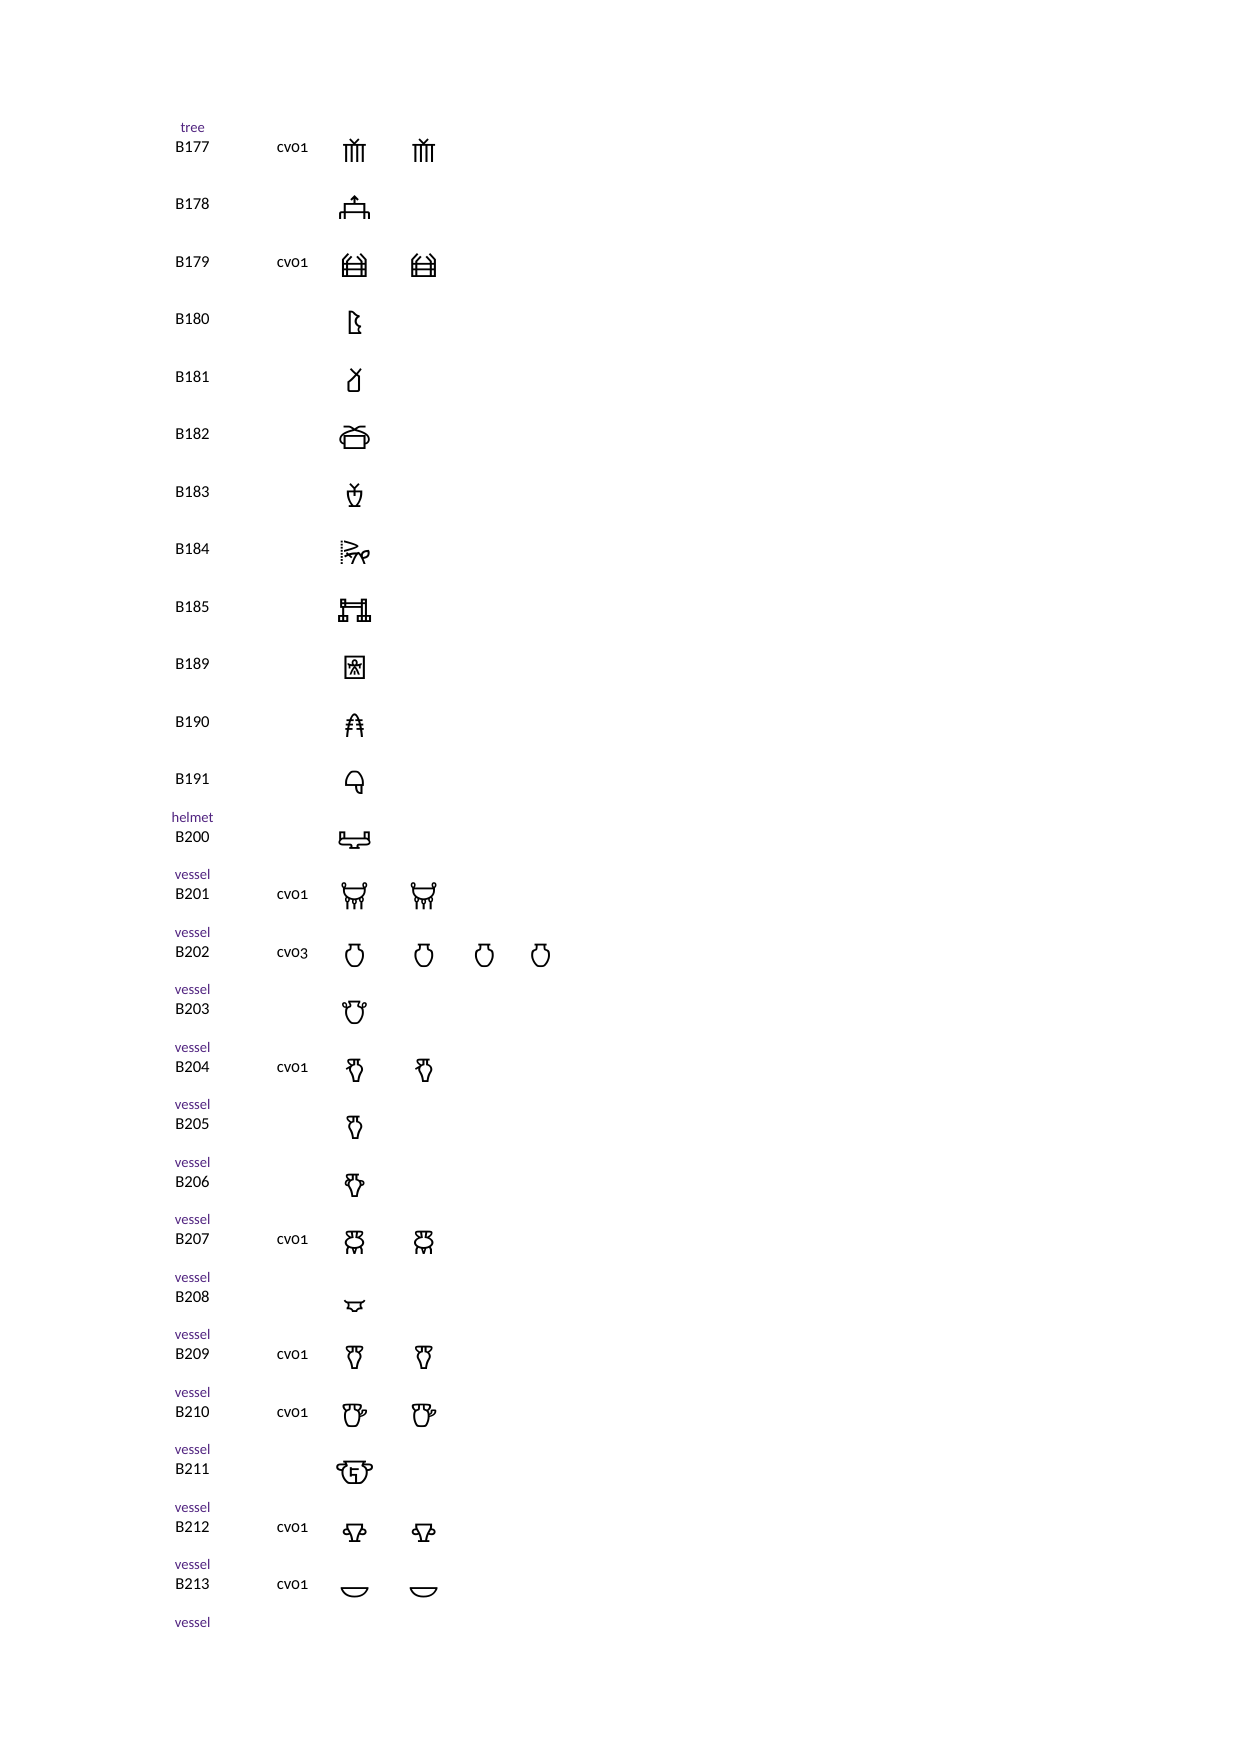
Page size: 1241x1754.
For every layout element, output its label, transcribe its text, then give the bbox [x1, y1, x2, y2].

table_cell [512, 1286, 569, 1326]
table_cell [739, 1229, 793, 1268]
table_cell [512, 1516, 569, 1556]
table_cell [626, 693, 683, 711]
table_cell [793, 176, 851, 193]
table_cell [456, 1096, 512, 1113]
table_cell [391, 118, 456, 136]
table_cell [793, 521, 851, 538]
table_cell [391, 1268, 456, 1286]
table_cell [456, 981, 512, 998]
table_cell [512, 1096, 569, 1113]
table_cell [391, 751, 456, 768]
table_cell B203 [118, 999, 267, 1038]
table_cell [569, 1574, 626, 1613]
table_cell [739, 251, 793, 291]
table_cell [391, 826, 456, 866]
table_cell [118, 636, 267, 653]
table_cell [569, 463, 626, 481]
table_cell 𐃨 [391, 1344, 456, 1383]
table_cell [318, 233, 391, 251]
table_cell [391, 1114, 456, 1153]
table_cell [512, 866, 569, 883]
table_cell [683, 1613, 739, 1631]
table_cell [318, 118, 391, 136]
table_cell [391, 1613, 456, 1631]
table_cell B182 [118, 424, 267, 463]
table_cell [683, 751, 739, 768]
table_cell 𐃠 [318, 884, 391, 923]
table_cell [793, 481, 851, 521]
table_cell [739, 1114, 793, 1153]
table_cell [739, 1574, 793, 1613]
table_cell [793, 1038, 851, 1056]
table_cell [739, 1516, 793, 1556]
table_cell [683, 1038, 739, 1056]
table_cell [512, 291, 569, 308]
table_cell [512, 1401, 569, 1441]
table_cell [569, 233, 626, 251]
table_cell [456, 578, 512, 596]
table_cell [851, 923, 906, 941]
table_cell [793, 808, 851, 826]
table_cell [512, 118, 569, 136]
table_cell [683, 654, 739, 693]
table_cell [793, 941, 851, 981]
table_cell [456, 636, 512, 653]
table_cell [626, 1171, 683, 1211]
table_cell 𐂸 [318, 136, 391, 176]
table_cell [739, 826, 793, 866]
table_cell [739, 923, 793, 941]
table_cell [683, 1326, 739, 1343]
table_cell [512, 136, 569, 176]
table_cell [793, 136, 851, 176]
table_cell [391, 1326, 456, 1343]
table_cell [683, 1096, 739, 1113]
table_cell cv01 [267, 1516, 318, 1556]
table_cell [626, 1038, 683, 1056]
table_cell [626, 1516, 683, 1556]
table_cell [851, 194, 906, 233]
table_cell [739, 521, 793, 538]
table_cell 𐂿 [318, 539, 391, 578]
table_cell vessel [118, 1613, 267, 1631]
table_cell [739, 808, 793, 826]
table_cell [391, 1459, 456, 1498]
table_cell [267, 1038, 318, 1056]
table_cell [626, 769, 683, 808]
table_cell [626, 1286, 683, 1326]
table_cell [456, 596, 512, 636]
table_cell [683, 711, 739, 751]
table_cell vessel [118, 1096, 267, 1113]
table_cell [267, 1171, 318, 1211]
table_cell [456, 1326, 512, 1343]
table_cell [851, 769, 906, 808]
table_cell [683, 1516, 739, 1556]
table_cell [456, 1556, 512, 1573]
table_cell [456, 1516, 512, 1556]
table_cell [683, 521, 739, 538]
table_cell [851, 521, 906, 538]
table_cell [456, 176, 512, 193]
table_cell [683, 923, 739, 941]
table_cell [456, 999, 512, 1038]
table_cell [851, 1441, 906, 1458]
table_cell [626, 981, 683, 998]
table_cell [793, 693, 851, 711]
table_cell [391, 999, 456, 1038]
table_cell [391, 481, 456, 521]
table_cell [683, 118, 739, 136]
table_cell vessel [118, 866, 267, 883]
table_cell [569, 309, 626, 348]
table_cell [851, 826, 906, 866]
table_cell [739, 1171, 793, 1211]
table_cell [456, 194, 512, 233]
table_cell [456, 521, 512, 538]
table_cell [267, 291, 318, 308]
table_cell [512, 1613, 569, 1631]
table_cell [739, 194, 793, 233]
table_cell [793, 578, 851, 596]
table_cell [391, 808, 456, 826]
table_cell [267, 596, 318, 636]
table_cell B200 [118, 826, 267, 866]
table_cell [512, 1326, 569, 1343]
table_cell [626, 1574, 683, 1613]
table_cell [267, 366, 318, 406]
table_cell [569, 654, 626, 693]
table_cell [569, 1153, 626, 1171]
table_cell [318, 866, 391, 883]
table_cell [512, 463, 569, 481]
table_cell [851, 463, 906, 481]
table_cell [456, 884, 512, 923]
table_cell [851, 636, 906, 653]
table_cell 𐂻 [318, 309, 391, 348]
table_cell [318, 981, 391, 998]
table_cell [569, 1459, 626, 1498]
table_cell [118, 751, 267, 768]
table_cell [683, 481, 739, 521]
table_cell 𐃦 [391, 1229, 456, 1268]
table_cell [793, 1613, 851, 1631]
table_cell B184 [118, 539, 267, 578]
table_cell [851, 309, 906, 348]
table_cell [739, 424, 793, 463]
table_cell [569, 999, 626, 1038]
table_cell [793, 1556, 851, 1573]
table_cell [391, 578, 456, 596]
table_cell [793, 1344, 851, 1383]
table_cell B180 [118, 309, 267, 348]
table_cell [793, 1401, 851, 1441]
table_cell [793, 596, 851, 636]
table_cell [267, 1114, 318, 1153]
table_cell [683, 826, 739, 866]
table_cell [318, 751, 391, 768]
table_cell [851, 1516, 906, 1556]
table_cell [683, 539, 739, 578]
table_cell [851, 808, 906, 826]
table_cell [318, 923, 391, 941]
table_cell [683, 578, 739, 596]
table_cell [391, 636, 456, 653]
table_cell [267, 751, 318, 768]
table_cell 𐃦 [318, 1229, 391, 1268]
table_cell [683, 941, 739, 981]
table_cell [569, 1286, 626, 1326]
table_cell [626, 291, 683, 308]
table_cell 𐃣 [391, 1056, 456, 1096]
table_cell [626, 1459, 683, 1498]
table_cell [318, 1556, 391, 1573]
table_cell [267, 866, 318, 883]
table_cell [683, 1459, 739, 1498]
table_cell [626, 309, 683, 348]
table_cell cv01 [267, 884, 318, 923]
table_cell [118, 233, 267, 251]
table_cell [267, 693, 318, 711]
table_cell 𐃩 [318, 1401, 391, 1441]
table_cell cv01 [267, 1229, 318, 1268]
table_cell B211 [118, 1459, 267, 1498]
table_cell [456, 348, 512, 366]
table_cell [626, 654, 683, 693]
table_cell [683, 1441, 739, 1458]
table_cell [683, 1171, 739, 1211]
table_cell [318, 1096, 391, 1113]
table_cell [569, 1038, 626, 1056]
table_cell [626, 406, 683, 423]
table_cell [318, 693, 391, 711]
table_cell cv01 [267, 1574, 318, 1613]
table_cell B190 [118, 711, 267, 751]
table_cell [456, 539, 512, 578]
table_cell [456, 693, 512, 711]
table_cell [683, 1153, 739, 1171]
table_cell [793, 1114, 851, 1153]
table_cell [512, 1459, 569, 1498]
table_cell [793, 251, 851, 291]
table_cell [391, 366, 456, 406]
table_cell 𐃡 [512, 941, 569, 981]
table_cell [569, 406, 626, 423]
table_cell [318, 291, 391, 308]
table_cell [739, 884, 793, 923]
table_cell [512, 808, 569, 826]
table_cell [267, 1096, 318, 1113]
table_cell [512, 348, 569, 366]
table_cell [851, 176, 906, 193]
table_cell [793, 1574, 851, 1613]
table_cell [391, 309, 456, 348]
table_cell [683, 233, 739, 251]
table_cell [739, 999, 793, 1038]
table_cell [512, 1556, 569, 1573]
table_cell [318, 1038, 391, 1056]
table_cell [683, 1229, 739, 1268]
table_cell [626, 711, 683, 751]
table_cell 𐃟 [318, 826, 391, 866]
table_cell [851, 941, 906, 981]
table_cell [391, 693, 456, 711]
table_cell [391, 1171, 456, 1211]
table_cell [569, 1441, 626, 1458]
table_cell [569, 1326, 626, 1343]
table_cell [456, 923, 512, 941]
table_cell [267, 424, 318, 463]
table_cell [683, 999, 739, 1038]
table_cell [267, 636, 318, 653]
table_cell [793, 118, 851, 136]
table_cell [851, 1096, 906, 1113]
table_cell [683, 981, 739, 998]
table_cell [512, 309, 569, 348]
table_cell [267, 406, 318, 423]
table_cell [793, 636, 851, 653]
table_cell [851, 136, 906, 176]
table_cell [626, 251, 683, 291]
table_cell [739, 1286, 793, 1326]
table_cell [569, 1556, 626, 1573]
table_cell [683, 136, 739, 176]
table_cell [793, 348, 851, 366]
table_cell [793, 769, 851, 808]
table_cell [739, 348, 793, 366]
table_cell [456, 654, 512, 693]
table_cell [739, 1211, 793, 1228]
table_cell 𐂹 [318, 194, 391, 233]
table_cell [318, 808, 391, 826]
table_cell [456, 1498, 512, 1516]
table_cell [391, 596, 456, 636]
table_cell [456, 1038, 512, 1056]
table_cell vessel [118, 1383, 267, 1401]
table_cell [267, 1441, 318, 1458]
table_cell [391, 176, 456, 193]
table_cell [793, 406, 851, 423]
table_cell [739, 1613, 793, 1631]
table_cell [626, 176, 683, 193]
table_cell [267, 808, 318, 826]
table_cell [793, 923, 851, 941]
table_cell B202 [118, 941, 267, 981]
table_cell [569, 1498, 626, 1516]
table_cell [318, 176, 391, 193]
table_cell [626, 1096, 683, 1113]
table_cell [626, 1056, 683, 1096]
table_cell [793, 1383, 851, 1401]
table_cell [391, 654, 456, 693]
table_cell [267, 1556, 318, 1573]
table_cell [391, 1211, 456, 1228]
table_cell vessel [118, 1556, 267, 1573]
table_cell [793, 866, 851, 883]
table_cell [739, 233, 793, 251]
table_cell 𐃃 [318, 769, 391, 808]
table_cell [569, 596, 626, 636]
table_cell [391, 463, 456, 481]
table_cell B191 [118, 769, 267, 808]
table_cell [512, 194, 569, 233]
table_cell [512, 596, 569, 636]
table_cell [318, 1441, 391, 1458]
table_cell [626, 539, 683, 578]
table_cell B179 [118, 251, 267, 291]
table_cell [851, 291, 906, 308]
table_cell [851, 1153, 906, 1171]
table_cell [512, 884, 569, 923]
table_cell [569, 194, 626, 233]
table_cell vessel [118, 1441, 267, 1458]
table_cell [318, 636, 391, 653]
table_cell [851, 481, 906, 521]
table_cell B204 [118, 1056, 267, 1096]
table_cell cv01 [267, 1401, 318, 1441]
table_cell [456, 309, 512, 348]
table_cell [456, 291, 512, 308]
table_cell [793, 1056, 851, 1096]
table_cell [267, 1498, 318, 1516]
table_cell vessel [118, 1038, 267, 1056]
table_cell [851, 578, 906, 596]
table_cell [512, 1038, 569, 1056]
table_cell [626, 1613, 683, 1631]
table_cell [569, 808, 626, 826]
table_cell 𐂺 [391, 251, 456, 291]
table_cell [512, 1229, 569, 1268]
table_cell [456, 826, 512, 866]
table_cell vessel [118, 1326, 267, 1343]
table_cell [626, 1153, 683, 1171]
table_cell [318, 1211, 391, 1228]
table_cell [739, 309, 793, 348]
table_cell [456, 136, 512, 176]
table_cell [683, 1556, 739, 1573]
table_cell [626, 366, 683, 406]
table_cell 𐃠 [391, 884, 456, 923]
table_cell [626, 751, 683, 768]
table_cell [569, 711, 626, 751]
table_cell [569, 884, 626, 923]
table_cell [739, 1383, 793, 1401]
table_cell [793, 1441, 851, 1458]
table_cell [739, 176, 793, 193]
table_cell [739, 693, 793, 711]
table_cell [267, 1326, 318, 1343]
table_cell [318, 1326, 391, 1343]
table_cell [739, 463, 793, 481]
table_cell [626, 636, 683, 653]
table_cell [626, 941, 683, 981]
table_cell 𐃫 [318, 1516, 391, 1556]
table_cell [267, 1286, 318, 1326]
table_cell [793, 1516, 851, 1556]
table_cell 𐂾 [318, 481, 391, 521]
table_cell B201 [118, 884, 267, 923]
table_cell [318, 1383, 391, 1401]
table_cell [391, 1498, 456, 1516]
table_cell [512, 481, 569, 521]
table_cell 𐂸 [391, 136, 456, 176]
table_cell [739, 1153, 793, 1171]
table_cell [626, 118, 683, 136]
table_cell [456, 1401, 512, 1441]
table_cell [683, 176, 739, 193]
table_cell [512, 1153, 569, 1171]
table_cell [683, 1268, 739, 1286]
table_cell [683, 406, 739, 423]
table_cell [793, 1153, 851, 1171]
table_cell [512, 1498, 569, 1516]
table_cell [793, 826, 851, 866]
table_cell [512, 654, 569, 693]
table_cell [683, 769, 739, 808]
table_cell 𐃤 [318, 1114, 391, 1153]
table_cell [626, 999, 683, 1038]
table_cell [793, 751, 851, 768]
table_cell [569, 1383, 626, 1401]
table_cell 𐃡 [318, 941, 391, 981]
table_cell 𐃪 [318, 1459, 391, 1498]
table_cell [626, 1344, 683, 1383]
table_cell vessel [118, 1268, 267, 1286]
table_cell 𐃥 [318, 1171, 391, 1211]
table_cell B183 [118, 481, 267, 521]
table_cell [569, 136, 626, 176]
table_cell [456, 1613, 512, 1631]
table_cell [793, 1326, 851, 1343]
table_cell [739, 636, 793, 653]
table_cell B185 [118, 596, 267, 636]
table_cell [626, 233, 683, 251]
table_cell vessel [118, 1211, 267, 1228]
table_cell [456, 1574, 512, 1613]
table_cell [626, 596, 683, 636]
table_cell [851, 1383, 906, 1401]
table_cell B207 [118, 1229, 267, 1268]
table_cell [456, 866, 512, 883]
table_cell [456, 751, 512, 768]
table_cell [739, 1459, 793, 1498]
table_cell [626, 136, 683, 176]
table_cell [512, 233, 569, 251]
table_cell [851, 1114, 906, 1153]
table_cell [456, 251, 512, 291]
table_cell [569, 693, 626, 711]
table_cell [267, 463, 318, 481]
table_cell [626, 1498, 683, 1516]
table_cell [456, 1344, 512, 1383]
table_cell [851, 1211, 906, 1228]
table_cell [626, 866, 683, 883]
table_cell [569, 1114, 626, 1153]
table_cell [739, 981, 793, 998]
table_cell [456, 406, 512, 423]
table_cell [626, 194, 683, 233]
table_cell [512, 999, 569, 1038]
table_cell [456, 1171, 512, 1211]
table_cell [391, 521, 456, 538]
table_cell [118, 463, 267, 481]
table_cell [569, 291, 626, 308]
table_cell [683, 424, 739, 463]
table_cell [569, 941, 626, 981]
table_cell [683, 251, 739, 291]
table_cell [512, 693, 569, 711]
table_cell [118, 348, 267, 366]
table_cell [683, 866, 739, 883]
table_cell [626, 1326, 683, 1343]
table_cell [512, 578, 569, 596]
table_cell [318, 463, 391, 481]
table_cell [851, 1574, 906, 1613]
table_cell [512, 1114, 569, 1153]
table_cell [569, 366, 626, 406]
table_cell [456, 1211, 512, 1228]
table_cell B177 [118, 136, 267, 176]
table_cell [118, 578, 267, 596]
table_cell [456, 424, 512, 463]
table_cell [851, 118, 906, 136]
table_cell [512, 769, 569, 808]
table_cell 𐃧 [318, 1286, 391, 1326]
table_cell [683, 291, 739, 308]
table_cell [626, 1268, 683, 1286]
table_cell [569, 923, 626, 941]
table_cell vessel [118, 923, 267, 941]
table_cell [318, 1498, 391, 1516]
table_cell [456, 1153, 512, 1171]
table_cell [739, 136, 793, 176]
table_cell 𐃡 [456, 941, 512, 981]
table_cell [739, 406, 793, 423]
table_cell [512, 1211, 569, 1228]
table_cell [851, 1401, 906, 1441]
table_cell [118, 291, 267, 308]
table_cell [739, 1498, 793, 1516]
table_cell [626, 1229, 683, 1268]
table_cell B210 [118, 1401, 267, 1441]
table_cell [569, 1096, 626, 1113]
table_cell [569, 1613, 626, 1631]
table_cell [626, 578, 683, 596]
table_cell [739, 481, 793, 521]
table_cell [569, 1171, 626, 1211]
table_cell [391, 866, 456, 883]
table_cell [851, 539, 906, 578]
table_cell [318, 406, 391, 423]
table_cell [267, 923, 318, 941]
table_cell 𐂽 [318, 424, 391, 463]
table_cell B181 [118, 366, 267, 406]
table_cell [626, 884, 683, 923]
table_cell [391, 233, 456, 251]
table_cell [739, 1401, 793, 1441]
table_cell [851, 1229, 906, 1268]
table_cell [851, 424, 906, 463]
table_cell [456, 481, 512, 521]
table_cell [456, 366, 512, 406]
table_cell [739, 291, 793, 308]
table_cell [851, 1556, 906, 1573]
table_cell [569, 1344, 626, 1383]
table_cell [569, 1516, 626, 1556]
table_cell [851, 1459, 906, 1498]
table_cell [683, 1286, 739, 1326]
table_cell 𐃬 [318, 1574, 391, 1613]
table_cell [391, 348, 456, 366]
table_cell cv01 [267, 1344, 318, 1383]
table_cell [793, 884, 851, 923]
table_cell [512, 539, 569, 578]
table_cell 𐂼 [318, 366, 391, 406]
table_cell [793, 1096, 851, 1113]
table_cell [267, 826, 318, 866]
table_cell B206 [118, 1171, 267, 1211]
table_cell [456, 808, 512, 826]
table_cell [512, 176, 569, 193]
table_cell 𐃂 [318, 711, 391, 751]
table_cell [739, 578, 793, 596]
table_cell [318, 1613, 391, 1631]
table_cell [793, 366, 851, 406]
table_cell [683, 194, 739, 233]
table_cell [391, 424, 456, 463]
table_cell 𐃀 [318, 596, 391, 636]
table_cell [569, 1268, 626, 1286]
table_cell [851, 866, 906, 883]
table_cell [851, 1171, 906, 1211]
table_cell B209 [118, 1344, 267, 1383]
table_cell [683, 1344, 739, 1383]
table_cell [318, 348, 391, 366]
table_cell [391, 711, 456, 751]
table_cell [569, 424, 626, 463]
table_cell [512, 406, 569, 423]
table_cell [318, 578, 391, 596]
table_cell helmet [118, 808, 267, 826]
table_cell [793, 1498, 851, 1516]
table_cell [569, 176, 626, 193]
table_cell [456, 118, 512, 136]
table_cell [683, 808, 739, 826]
table_cell [391, 1556, 456, 1573]
table_cell [267, 309, 318, 348]
table_cell [851, 693, 906, 711]
table_cell [851, 1613, 906, 1631]
table_cell [569, 1229, 626, 1268]
table_cell [739, 596, 793, 636]
table_cell [391, 194, 456, 233]
table_cell [793, 1459, 851, 1498]
table_cell 𐃩 [391, 1401, 456, 1441]
table_cell [318, 521, 391, 538]
table_cell [851, 884, 906, 923]
table_cell [456, 769, 512, 808]
table_cell [456, 463, 512, 481]
table_cell [569, 251, 626, 291]
table_cell 𐃢 [318, 999, 391, 1038]
table_cell [683, 309, 739, 348]
table_cell [793, 539, 851, 578]
table_cell 𐃁 [318, 654, 391, 693]
table_cell 𐃨 [318, 1344, 391, 1383]
table_cell [569, 348, 626, 366]
table_cell [793, 999, 851, 1038]
table_cell [851, 711, 906, 751]
table_cell [267, 539, 318, 578]
table_cell [569, 539, 626, 578]
table_cell [739, 941, 793, 981]
table_cell [739, 1038, 793, 1056]
table_cell [626, 1556, 683, 1573]
table_cell [626, 348, 683, 366]
table_cell [512, 1574, 569, 1613]
table_cell [118, 693, 267, 711]
table_cell [569, 866, 626, 883]
table_cell tree [118, 118, 267, 136]
table_cell [851, 999, 906, 1038]
table_cell [391, 406, 456, 423]
table_cell [267, 521, 318, 538]
table_cell [391, 1383, 456, 1401]
table_cell B205 [118, 1114, 267, 1153]
table_cell [739, 1556, 793, 1573]
table_cell 𐃫 [391, 1516, 456, 1556]
table_cell [569, 118, 626, 136]
table_cell [793, 1171, 851, 1211]
table_cell [267, 1383, 318, 1401]
table_cell [512, 1383, 569, 1401]
table_cell [267, 1153, 318, 1171]
table_cell [793, 194, 851, 233]
table_cell cv03 [267, 941, 318, 981]
table_cell [626, 1441, 683, 1458]
table_cell [793, 291, 851, 308]
table_cell [793, 463, 851, 481]
table_cell [569, 826, 626, 866]
table_cell [683, 1056, 739, 1096]
table_cell [267, 1459, 318, 1498]
table_cell [683, 636, 739, 653]
table_cell [793, 1229, 851, 1268]
table_cell 𐃬 [391, 1574, 456, 1613]
table_cell cv01 [267, 251, 318, 291]
table_cell [569, 521, 626, 538]
table_cell [512, 826, 569, 866]
table_cell B212 [118, 1516, 267, 1556]
table_cell [626, 1383, 683, 1401]
table_cell [739, 539, 793, 578]
table_cell [739, 1441, 793, 1458]
table_cell [683, 1211, 739, 1228]
table_cell [851, 251, 906, 291]
table_cell [851, 348, 906, 366]
table_cell vessel [118, 1153, 267, 1171]
table_cell [569, 1211, 626, 1228]
table_cell [793, 1286, 851, 1326]
table_cell [267, 999, 318, 1038]
table_cell [267, 769, 318, 808]
table_cell [851, 1286, 906, 1326]
table_cell [739, 366, 793, 406]
table_cell [318, 1268, 391, 1286]
table_cell [851, 1326, 906, 1343]
table_cell [512, 981, 569, 998]
table_cell [267, 1613, 318, 1631]
table_cell [391, 1038, 456, 1056]
table_cell [391, 923, 456, 941]
table_cell [626, 1114, 683, 1153]
table_cell [793, 981, 851, 998]
table_cell [626, 1401, 683, 1441]
table_cell [512, 1441, 569, 1458]
table_cell [739, 769, 793, 808]
table_cell [456, 1383, 512, 1401]
table_cell [569, 751, 626, 768]
table_cell [683, 596, 739, 636]
table_cell [739, 654, 793, 693]
table_cell [569, 1401, 626, 1441]
table_cell [512, 923, 569, 941]
table_cell [512, 1171, 569, 1211]
table_cell [739, 1326, 793, 1343]
table_cell [391, 1441, 456, 1458]
table_cell [739, 866, 793, 883]
table_cell [391, 291, 456, 308]
table_cell 𐃣 [318, 1056, 391, 1096]
table_cell [683, 366, 739, 406]
table_cell [793, 424, 851, 463]
table_cell [456, 233, 512, 251]
table_cell [739, 1268, 793, 1286]
table_cell [683, 1114, 739, 1153]
table_cell [683, 1498, 739, 1516]
table_cell B208 [118, 1286, 267, 1326]
table_cell [569, 481, 626, 521]
table_cell [569, 981, 626, 998]
table_cell [626, 424, 683, 463]
table_cell [793, 1268, 851, 1286]
table_cell vessel [118, 1498, 267, 1516]
table_cell [267, 176, 318, 193]
table_cell [739, 1344, 793, 1383]
table_cell [683, 463, 739, 481]
table_cell [512, 1056, 569, 1096]
table_cell [739, 1056, 793, 1096]
table_cell [793, 1211, 851, 1228]
table_cell [683, 348, 739, 366]
table_cell [456, 1459, 512, 1498]
table_cell [391, 1286, 456, 1326]
table_cell [391, 1096, 456, 1113]
table_cell [456, 1441, 512, 1458]
table_cell [851, 366, 906, 406]
table_cell [851, 1038, 906, 1056]
table_cell [793, 309, 851, 348]
table_cell [456, 711, 512, 751]
table_cell [851, 233, 906, 251]
table_cell [267, 1211, 318, 1228]
table_cell [318, 1153, 391, 1171]
table_cell B178 [118, 194, 267, 233]
table_cell [851, 751, 906, 768]
table_cell [851, 406, 906, 423]
table_cell [267, 981, 318, 998]
table_cell [512, 366, 569, 406]
table_cell [267, 711, 318, 751]
table_cell [626, 808, 683, 826]
table_cell [851, 981, 906, 998]
table_cell [118, 176, 267, 193]
table_cell [391, 769, 456, 808]
table_cell B213 [118, 1574, 267, 1613]
table_cell [569, 1056, 626, 1096]
table_cell B189 [118, 654, 267, 693]
table_cell [118, 521, 267, 538]
table_cell [626, 1211, 683, 1228]
table_cell [512, 424, 569, 463]
table_cell vessel [118, 981, 267, 998]
table_cell [512, 251, 569, 291]
table_cell [456, 1286, 512, 1326]
table_cell [512, 711, 569, 751]
table_cell [267, 1268, 318, 1286]
table_cell [512, 521, 569, 538]
table_cell [391, 981, 456, 998]
table_cell [512, 1268, 569, 1286]
table_cell [739, 711, 793, 751]
table_cell 𐃡 [391, 941, 456, 981]
table_cell [683, 1574, 739, 1613]
table_cell [851, 1056, 906, 1096]
table_cell [793, 233, 851, 251]
table_cell [267, 578, 318, 596]
table_cell [739, 751, 793, 768]
table_cell [793, 654, 851, 693]
table_cell [456, 1056, 512, 1096]
table_cell [267, 194, 318, 233]
table_cell [851, 1498, 906, 1516]
table_cell [626, 923, 683, 941]
table_cell [626, 521, 683, 538]
table_cell [391, 539, 456, 578]
table_cell 𐂺 [318, 251, 391, 291]
table_cell [512, 636, 569, 653]
table_cell [851, 654, 906, 693]
table_cell [739, 118, 793, 136]
table_cell [267, 118, 318, 136]
table_cell [569, 578, 626, 596]
table_cell [267, 348, 318, 366]
table_cell [683, 884, 739, 923]
table_cell [739, 1096, 793, 1113]
table_cell [851, 1268, 906, 1286]
table_cell cv01 [267, 1056, 318, 1096]
table_cell [626, 826, 683, 866]
table_cell cv01 [267, 136, 318, 176]
table_cell [391, 1153, 456, 1171]
table_cell [683, 693, 739, 711]
table_cell [267, 481, 318, 521]
table_cell [267, 654, 318, 693]
table_cell [512, 1344, 569, 1383]
table_cell [118, 406, 267, 423]
table_cell [683, 1401, 739, 1441]
table_cell [626, 481, 683, 521]
table_cell [569, 636, 626, 653]
table_cell [512, 751, 569, 768]
table_cell [456, 1114, 512, 1153]
table_cell [793, 711, 851, 751]
table_cell [683, 1383, 739, 1401]
table_cell [851, 1344, 906, 1383]
table_cell [626, 463, 683, 481]
table_cell [267, 233, 318, 251]
table_cell [569, 769, 626, 808]
table_cell [456, 1268, 512, 1286]
table_cell [851, 596, 906, 636]
table_cell [456, 1229, 512, 1268]
